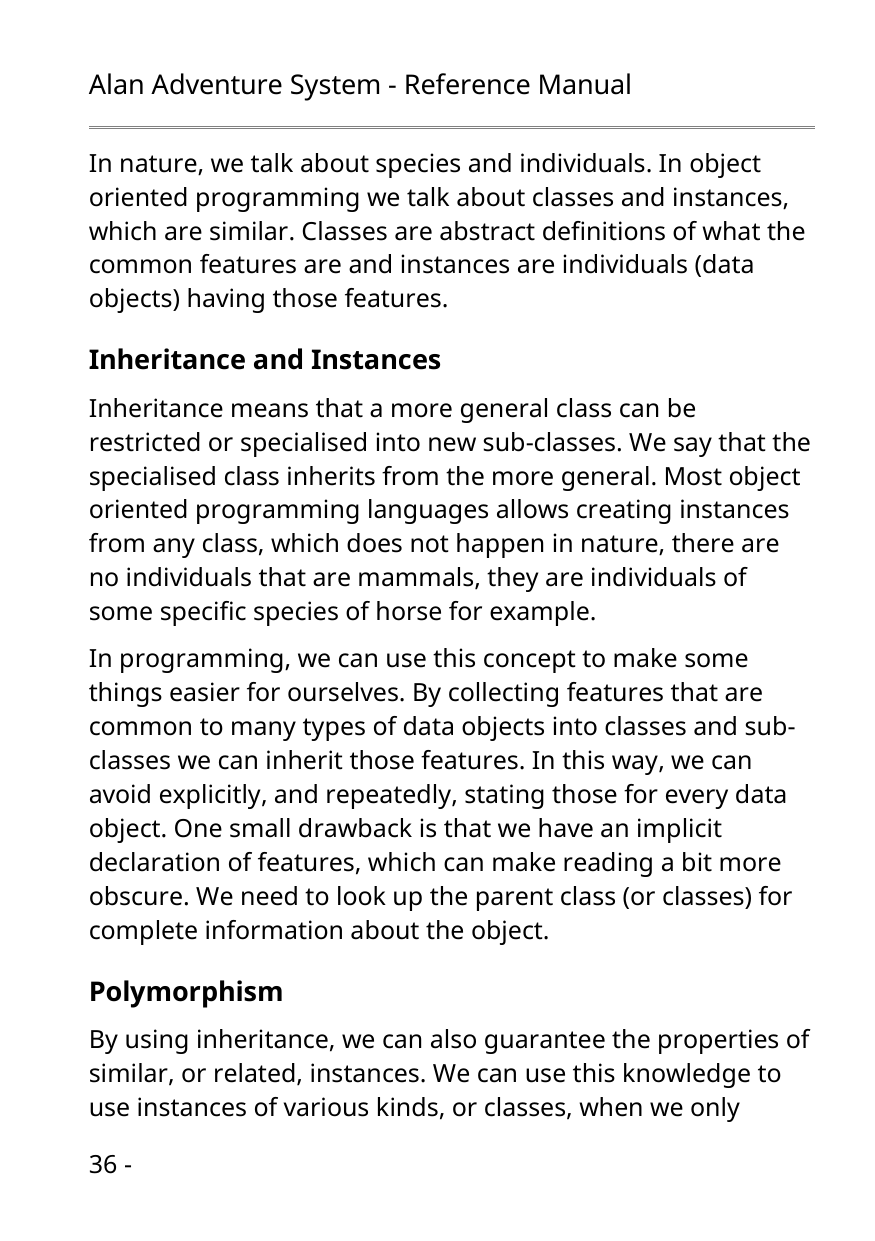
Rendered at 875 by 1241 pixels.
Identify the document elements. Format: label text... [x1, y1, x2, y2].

text Inheritance means that a more general class can be restricted or specialised into new sub-classes. We say that the specialised class inherits from the more general. Most object oriented programming languages allows creating instances from any class, which does not happen in nature, there are no individuals that are mammals, they are individuals of some specific species of horse for example. [88, 391, 815, 628]
text By using inheritance, we can also guarantee the properties of similar, or related, instances. We can use this knowledge to use instances of various kinds, or classes, when we only [88, 1022, 815, 1124]
subtitle Polymorphism [88, 972, 815, 1009]
text In programming, we can use this concept to make some things easier for ourselves. By collecting features that are common to many types of data objects into classes and sub-classes we can inherit those features. In this way, we can avoid explicitly, and repeatedly, stating those for every data object. One small drawback is that we have an implicit declaration of features, which can make reading a bit more obscure. We need to look up the parent class (or classes) for complete information about the object. [88, 641, 815, 947]
text In nature, we talk about species and individuals. In object oriented programming we talk about classes and instances, which are similar. Classes are abstract definitions of what the common features are and instances are individuals (data objects) having those features. [88, 146, 815, 315]
subtitle Inheritance and Instances [88, 341, 815, 378]
